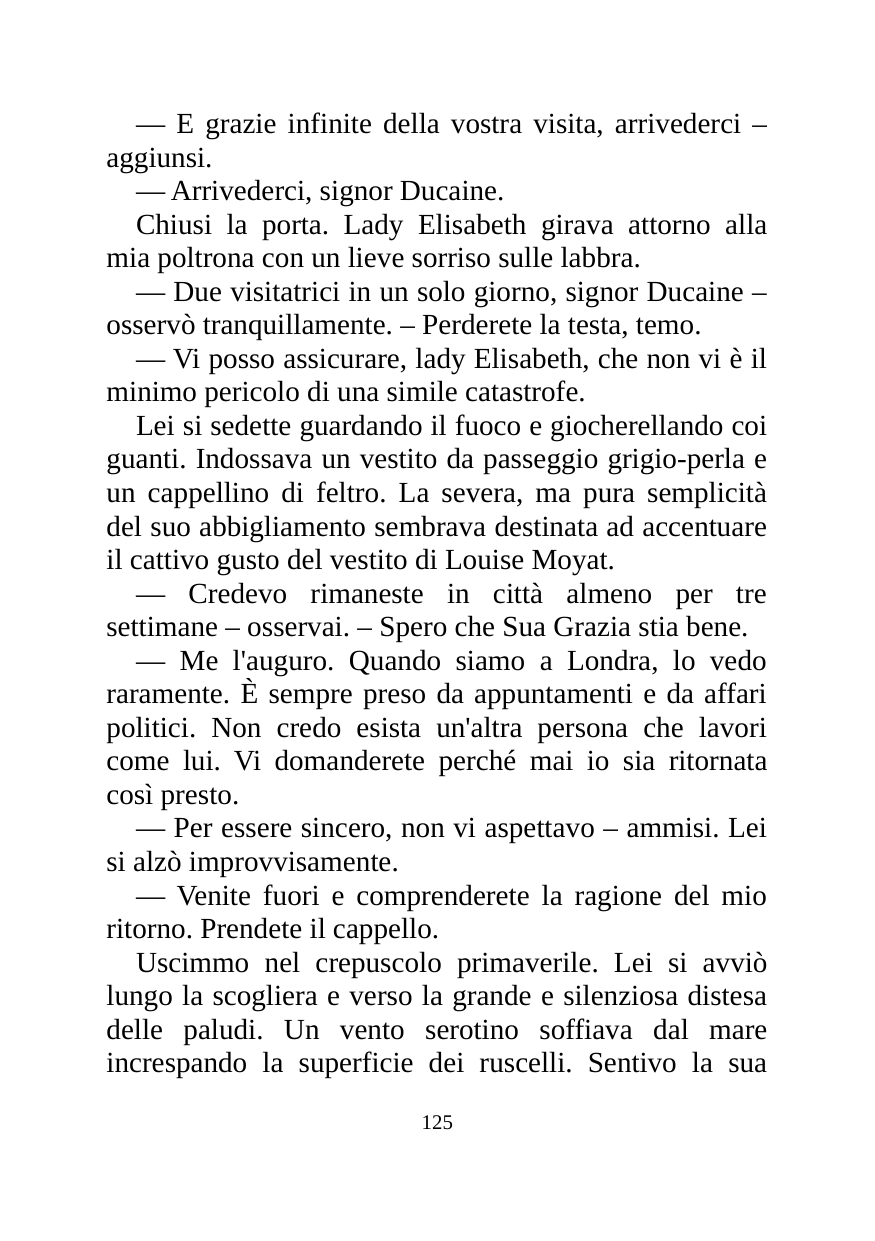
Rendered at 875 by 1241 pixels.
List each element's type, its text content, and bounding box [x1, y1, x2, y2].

text Lei si sedette guardando il fuoco e giocherellando coi guanti. Indossava un vestito da passeggio grigio-perla e un cappellino di feltro. La severa, ma pura semplicità del suo abbigliamento sembrava destinata ad accentuare il cattivo gusto del vestito di Louise Moyat. [106, 408, 768, 576]
text — Credevo rimaneste in città almeno per tre settimane – osservai. – Spero che Sua Grazia stia bene. [106, 576, 768, 643]
text — E grazie infinite della vostra visita, arrivederci – aggiunsi. [106, 106, 768, 173]
text — Vi posso assicurare, lady Elisabeth, che non vi è il minimo pericolo di una simile catastrofe. [106, 341, 768, 408]
text — Arrivederci, signor Ducaine. [106, 173, 768, 207]
text Chiusi la porta. Lady Elisabeth girava attorno alla mia poltrona con un lieve sorriso sulle labbra. [106, 207, 768, 274]
text Uscimmo nel crepuscolo primaverile. Lei si avviò lungo la scogliera e verso la grande e silenziosa distesa delle paludi. Un vento serotino soffiava dal mare increspando la superficie dei ruscelli. Sentivo la sua [106, 945, 768, 1079]
text — Venite fuori e comprenderete la ragione del mio ritorno. Prendete il cappello. [106, 878, 768, 945]
text — Per essere sincero, non vi aspettavo – ammisi. Lei si alzò improvvisamente. [106, 811, 768, 878]
text — Me l'auguro. Quando siamo a Londra, lo vedo raramente. È sempre preso da appuntamenti e da affari politici. Non credo esista un'altra persona che lavori come lui. Vi domanderete perché mai io sia ritornata così presto. [106, 643, 768, 811]
text — Due visitatrici in un solo giorno, signor Ducaine – osservò tranquillamente. – Perderete la testa, temo. [106, 274, 768, 341]
